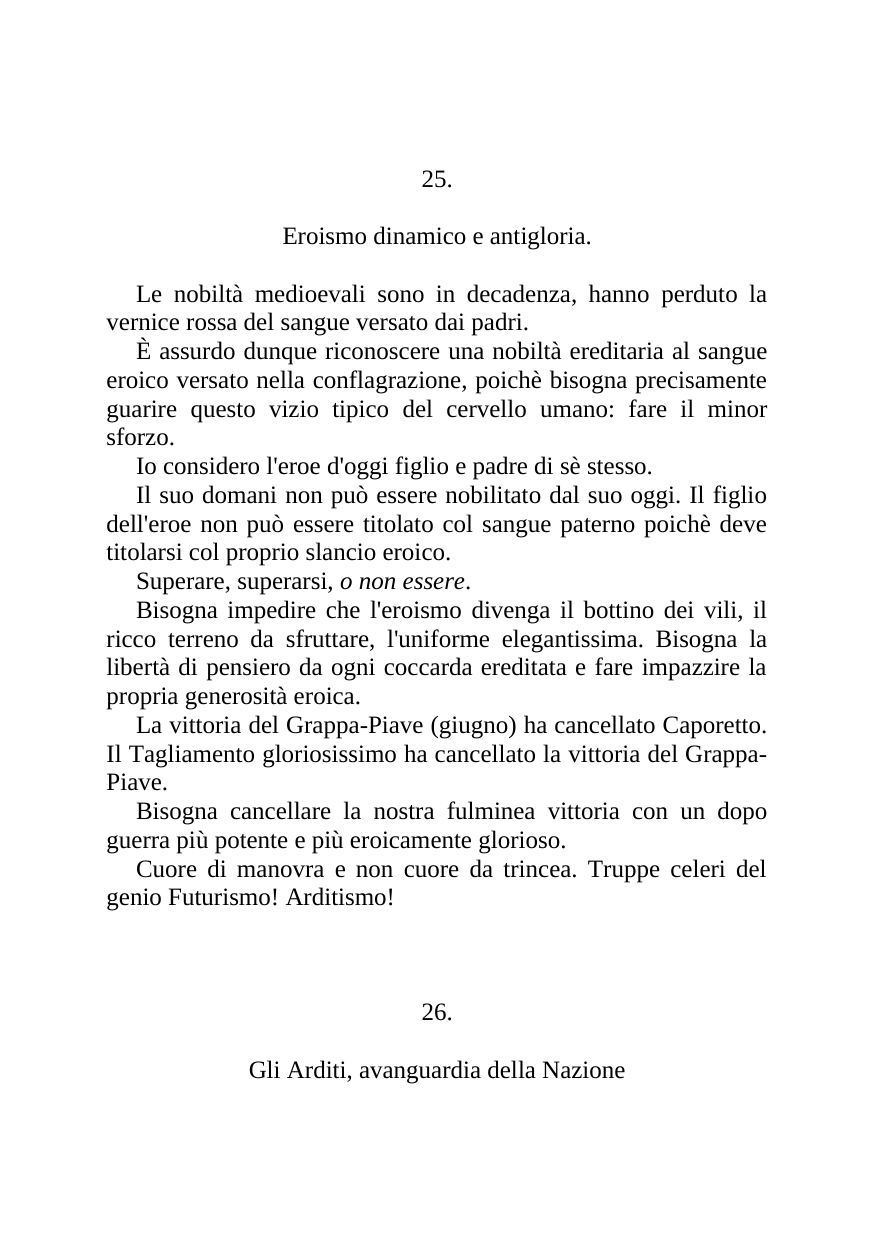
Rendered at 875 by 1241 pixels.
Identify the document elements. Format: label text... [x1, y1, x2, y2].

text Cuore di manovra e non cuore da trincea. Truppe celeri del genio Futurismo! Arditismo! [106, 854, 768, 911]
text Io considero l'eroe d'oggi figlio e padre di sè stesso. [106, 451, 768, 480]
text Bisogna cancellare la nostra fulminea vittoria con un dopo guerra più potente e più eroicamente glorioso. [106, 796, 768, 854]
text È assurdo dunque riconoscere una nobiltà ereditaria al sangue eroico versato nella conflagrazione, poichè bisogna precisamente guarire questo vizio tipico del cervello umano: fare il minor sforzo. [106, 336, 768, 451]
text 25. [106, 164, 768, 192]
text 26. [106, 997, 768, 1026]
text Superare, superarsi, o non essere. [106, 566, 768, 595]
text La vittoria del Grappa-Piave (giugno) ha cancellato Caporetto. Il Tagliamento gloriosissimo ha cancellato la vittoria del Grappa-Piave. [106, 710, 768, 796]
text Eroismo dinamico e antigloria. [106, 221, 768, 250]
text Il suo domani non può essere nobilitato dal suo oggi. Il figlio dell'eroe non può essere titolato col sangue paterno poichè deve titolarsi col proprio slancio eroico. [106, 480, 768, 566]
text Bisogna impedire che l'eroismo divenga il bottino dei vili, il ricco terreno da sfruttare, l'uniforme elegantissima. Bisogna la libertà di pensiero da ogni coccarda ereditata e fare impazzire la propria generosità eroica. [106, 595, 768, 710]
text Gli Arditi, avanguardia della Nazione [106, 1055, 768, 1084]
text Le nobiltà medioevali sono in decadenza, hanno perduto la vernice rossa del sangue versato dai padri. [106, 279, 768, 336]
